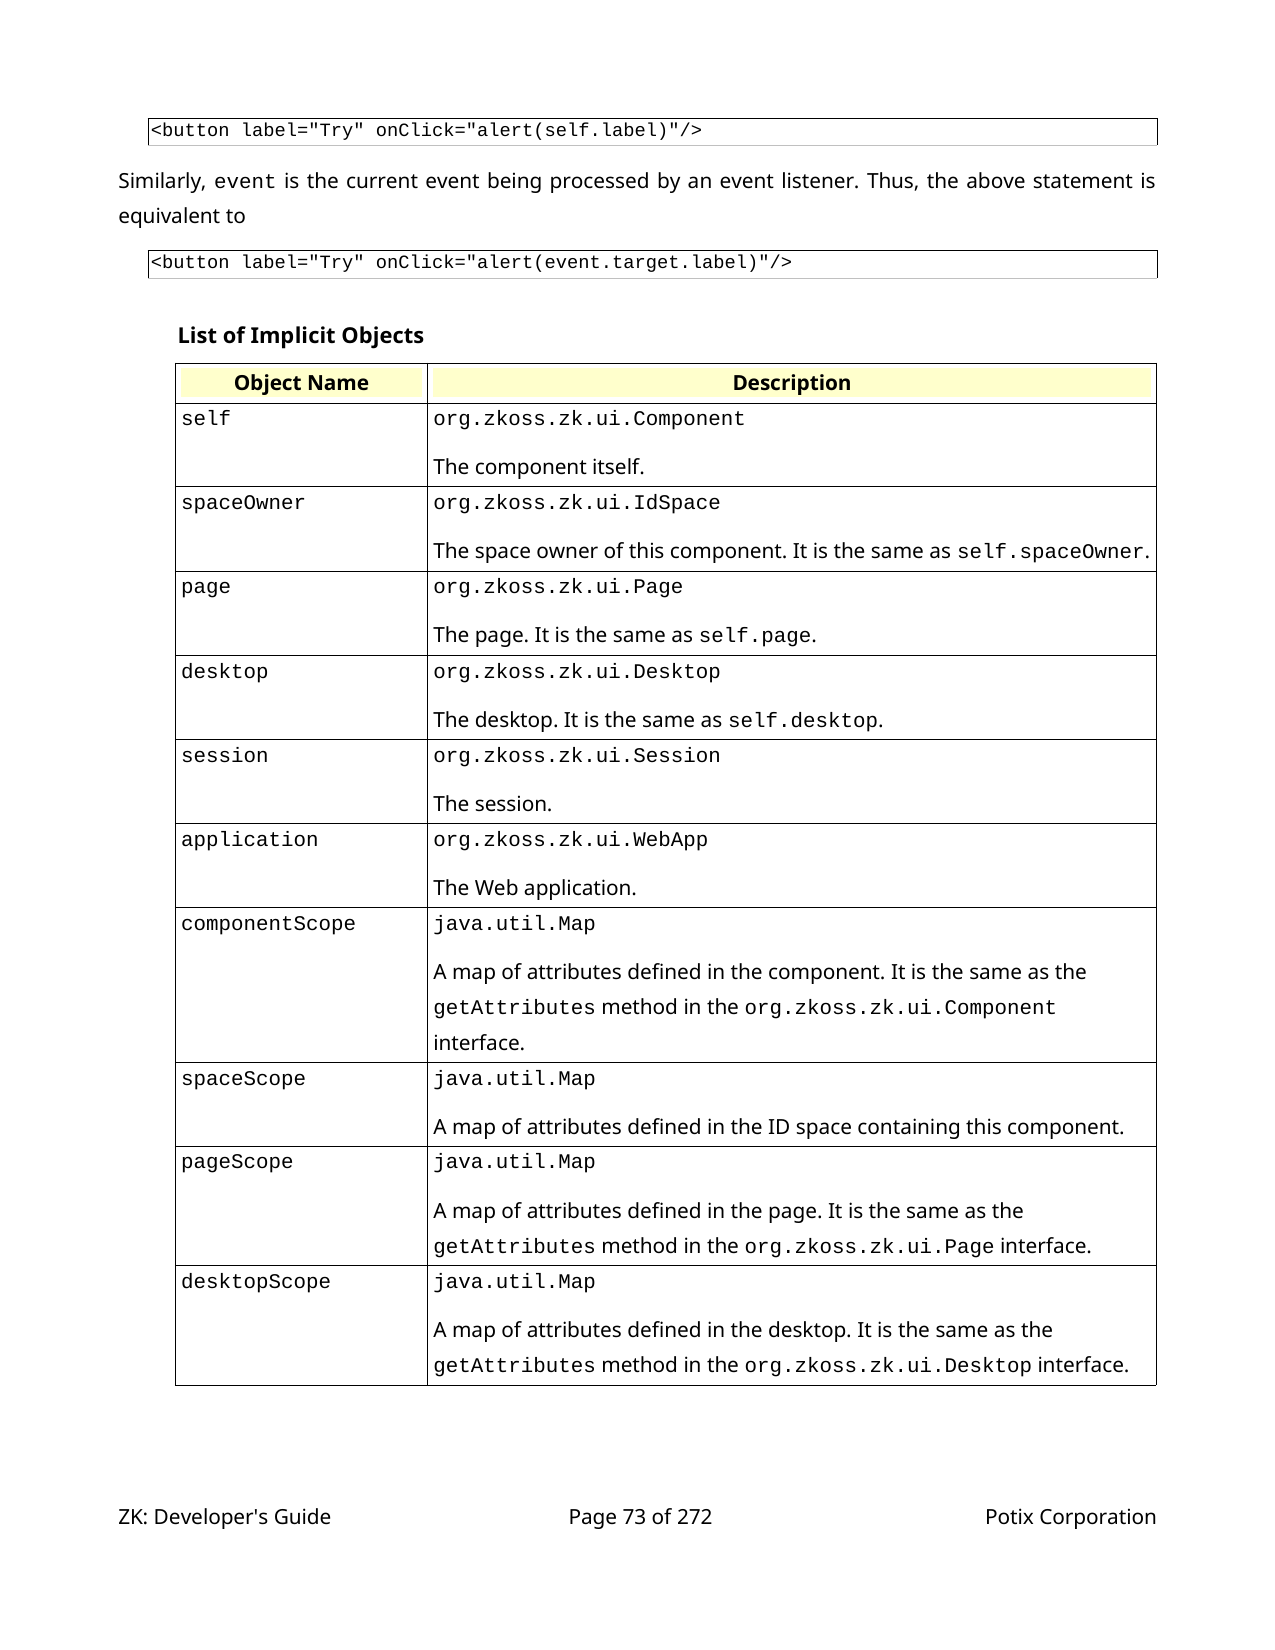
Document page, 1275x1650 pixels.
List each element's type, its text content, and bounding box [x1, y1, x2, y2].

table_cell java.util.Map A map of attributes defined in the page. It is the same as the getAttributes method in the org.zkoss.zk.ui.Page interface. [428, 1147, 1156, 1265]
table_cell org.zkoss.zk.ui.Page The page. It is the same as self.page. [428, 572, 1156, 655]
text <button label="Try" onClick="alert(event.target.label)"/> [149, 251, 1157, 278]
text Similarly, event is the current event being processed by an event listener. Thus, the above statement is equivalent to [118, 166, 1157, 230]
table_cell application [176, 824, 427, 907]
text <button label="Try" onClick="alert(self.label)"/> [149, 119, 1157, 145]
table_cell org.zkoss.zk.ui.WebApp The Web application. [428, 824, 1156, 907]
table_cell desktopScope [176, 1266, 427, 1385]
table_cell spaceScope [176, 1063, 427, 1146]
table_cell org.zkoss.zk.ui.Component The component itself. [428, 404, 1156, 486]
table_cell java.util.Map A map of attributes defined in the desktop. It is the same as the getAttributes method in the org.zkoss.zk.ui.Desktop interface. [428, 1266, 1156, 1385]
table_cell spaceOwner [176, 487, 427, 571]
table_cell org.zkoss.zk.ui.Session The session. [428, 740, 1156, 823]
table_cell java.util.Map A map of attributes defined in the ID space containing this component. [428, 1063, 1156, 1146]
table_cell desktop [176, 656, 427, 739]
table_cell org.zkoss.zk.ui.Desktop The desktop. It is the same as self.desktop. [428, 656, 1156, 739]
table_cell java.util.Map A map of attributes defined in the component. It is the same as the getAttributes method in the org.zkoss.zk.ui.Component interface. [428, 908, 1156, 1062]
table_cell componentScope [176, 908, 427, 1062]
table_cell page [176, 572, 427, 655]
table_header Description [428, 364, 1156, 402]
subtitle List of Implicit Objects [177, 320, 1157, 350]
table_cell self [176, 404, 427, 486]
table_cell pageScope [176, 1147, 427, 1265]
table_header Object Name [176, 364, 427, 402]
table_cell session [176, 740, 427, 823]
table_cell org.zkoss.zk.ui.IdSpace The space owner of this component. It is the same as self.spaceOwner. [428, 487, 1156, 571]
